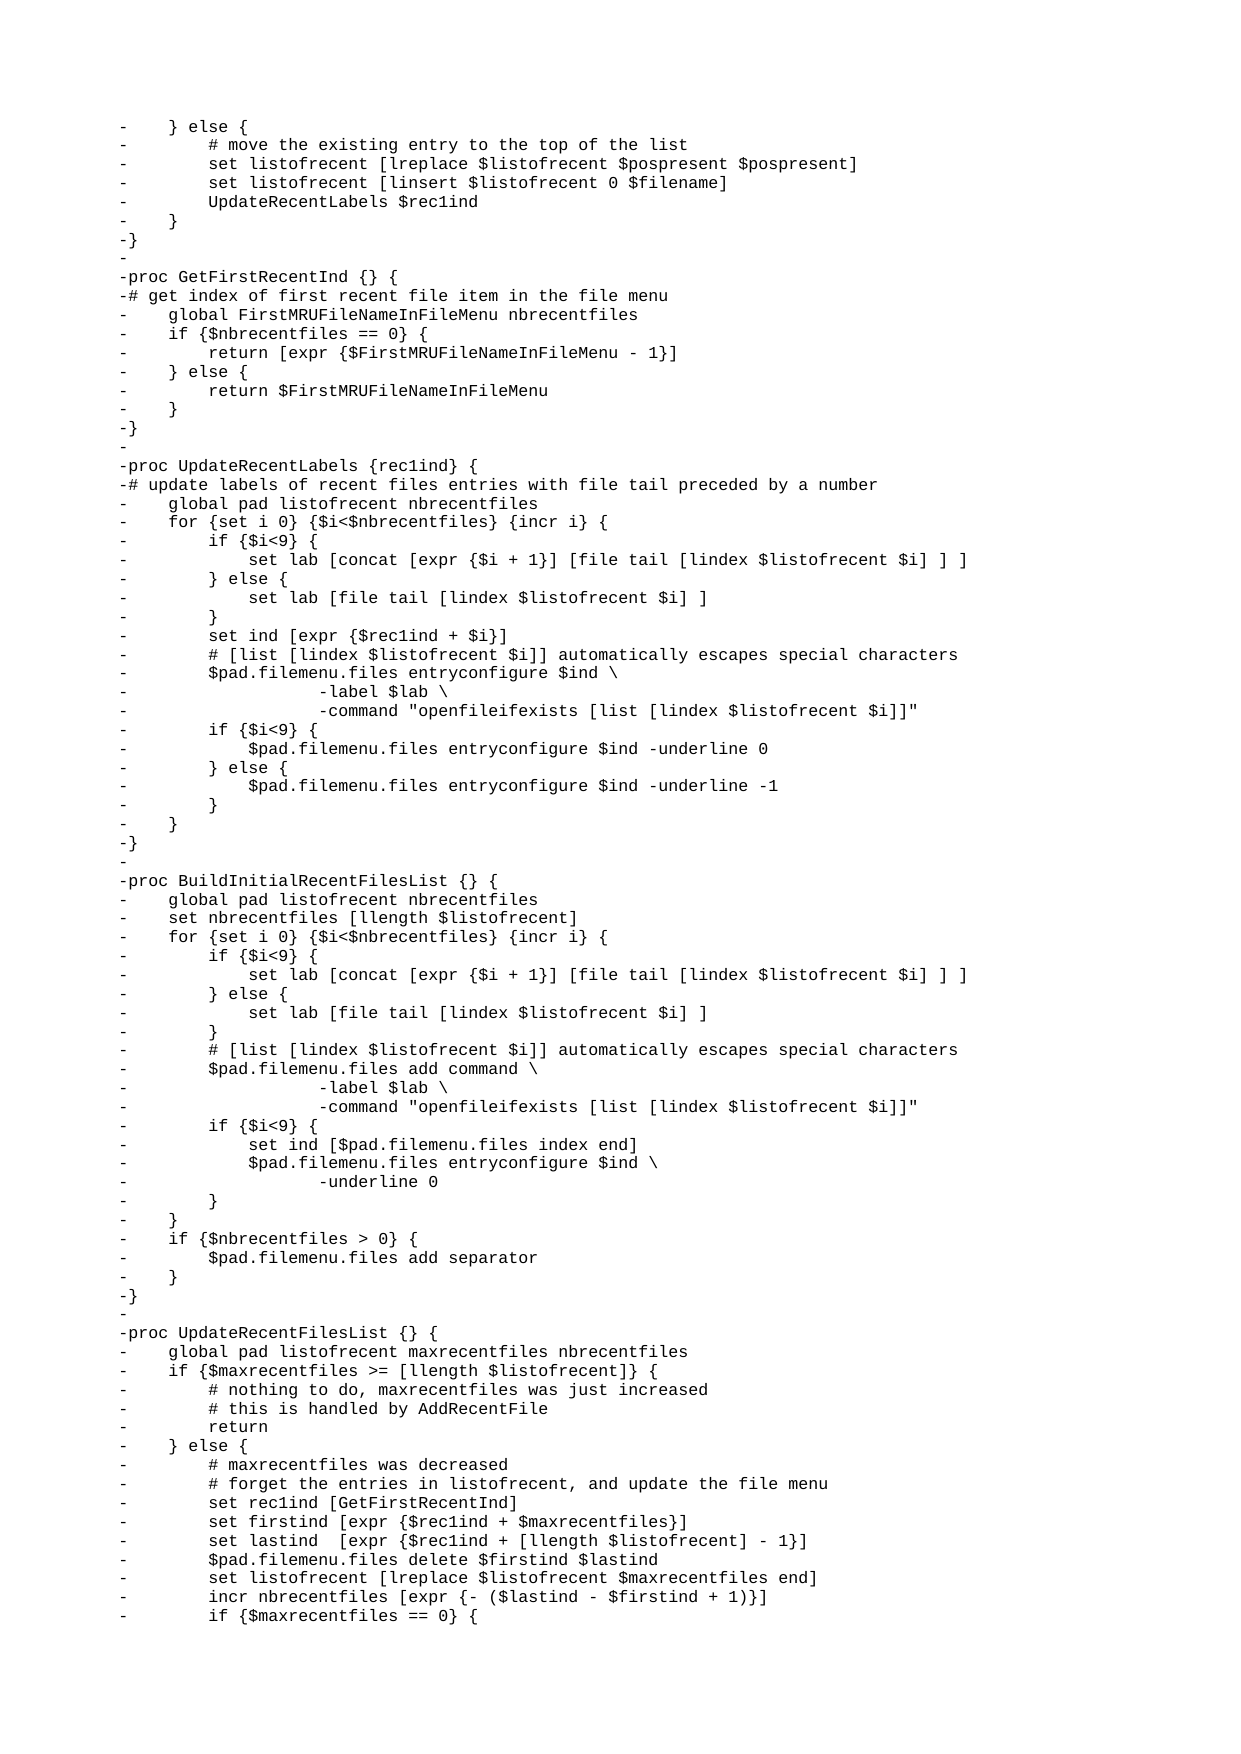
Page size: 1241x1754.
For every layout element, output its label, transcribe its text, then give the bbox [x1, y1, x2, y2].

text - } [118, 1023, 1122, 1042]
text -# update labels of recent files entries with file tail preceded by a number [118, 476, 1122, 495]
text - set listofrecent [lreplace $listofrecent $maxrecentfiles end] [118, 1570, 1122, 1589]
text - } else { [118, 363, 1122, 382]
text - # maxrecentfiles was decreased [118, 1457, 1122, 1476]
text - -label $lab \ [118, 684, 1122, 703]
text - set lab [file tail [lindex $listofrecent $i] ] [118, 1004, 1122, 1023]
text -proc UpdateRecentFilesList {} { [118, 1325, 1122, 1344]
text - # [list [lindex $listofrecent $i]] automatically escapes special characters [118, 1042, 1122, 1061]
text - return $FirstMRUFileNameInFileMenu [118, 382, 1122, 401]
text - -underline 0 [118, 1174, 1122, 1193]
text -# get index of first recent file item in the file menu [118, 288, 1122, 307]
text - global pad listofrecent maxrecentfiles nbrecentfiles [118, 1344, 1122, 1362]
text - $pad.filemenu.files add separator [118, 1249, 1122, 1268]
text - set lab [concat [expr {$i + 1}] [file tail [lindex $listofrecent $i] ] ] [118, 967, 1122, 985]
text - return [expr {$FirstMRUFileNameInFileMenu - 1}] [118, 344, 1122, 363]
text - -label $lab \ [118, 1080, 1122, 1098]
text -} [118, 231, 1122, 250]
text - } else { [118, 571, 1122, 589]
text - if {$i<9} { [118, 948, 1122, 967]
text -proc UpdateRecentLabels {rec1ind} { [118, 457, 1122, 476]
text -proc GetFirstRecentInd {} { [118, 269, 1122, 288]
text - [118, 853, 1122, 872]
text - } [118, 212, 1122, 231]
text - $pad.filemenu.files delete $firstind $lastind [118, 1551, 1122, 1570]
text - global pad listofrecent nbrecentfiles [118, 891, 1122, 910]
text - set ind [expr {$rec1ind + $i}] [118, 627, 1122, 646]
text - } else { [118, 759, 1122, 778]
text - } [118, 608, 1122, 627]
text - $pad.filemenu.files entryconfigure $ind -underline -1 [118, 778, 1122, 797]
text - if {$nbrecentfiles == 0} { [118, 326, 1122, 344]
text - set ind [$pad.filemenu.files index end] [118, 1136, 1122, 1155]
text - # this is handled by AddRecentFile [118, 1400, 1122, 1419]
text - if {$i<9} { [118, 1117, 1122, 1136]
text - if {$maxrecentfiles == 0} { [118, 1608, 1122, 1626]
text -proc BuildInitialRecentFilesList {} { [118, 872, 1122, 891]
text - set listofrecent [lreplace $listofrecent $pospresent $pospresent] [118, 156, 1122, 175]
text - if {$i<9} { [118, 721, 1122, 740]
text -} [118, 1287, 1122, 1306]
text - if {$maxrecentfiles >= [llength $listofrecent]} { [118, 1362, 1122, 1381]
text - for {set i 0} {$i<$nbrecentfiles} {incr i} { [118, 514, 1122, 533]
text - } else { [118, 985, 1122, 1004]
text - [118, 439, 1122, 457]
text - } [118, 401, 1122, 420]
text - [118, 250, 1122, 269]
text - set lastind [expr {$rec1ind + [llength $listofrecent] - 1}] [118, 1532, 1122, 1551]
text - } [118, 1212, 1122, 1231]
text - } [118, 816, 1122, 834]
text - $pad.filemenu.files entryconfigure $ind -underline 0 [118, 740, 1122, 759]
text - global pad listofrecent nbrecentfiles [118, 495, 1122, 514]
text - } else { [118, 1438, 1122, 1457]
text - # nothing to do, maxrecentfiles was just increased [118, 1381, 1122, 1400]
text - UpdateRecentLabels $rec1ind [118, 193, 1122, 212]
text - set lab [file tail [lindex $listofrecent $i] ] [118, 589, 1122, 608]
text - if {$i<9} { [118, 533, 1122, 552]
text - if {$nbrecentfiles > 0} { [118, 1231, 1122, 1249]
text - $pad.filemenu.files entryconfigure $ind \ [118, 1155, 1122, 1174]
text - set nbrecentfiles [llength $listofrecent] [118, 910, 1122, 929]
text - # [list [lindex $listofrecent $i]] automatically escapes special characters [118, 646, 1122, 665]
text - set lab [concat [expr {$i + 1}] [file tail [lindex $listofrecent $i] ] ] [118, 552, 1122, 571]
text - # move the existing entry to the top of the list [118, 137, 1122, 156]
text -} [118, 834, 1122, 853]
text - -command "openfileifexists [list [lindex $listofrecent $i]]" [118, 1098, 1122, 1117]
text -} [118, 420, 1122, 439]
text - } [118, 797, 1122, 816]
text - } else { [118, 118, 1122, 137]
text - -command "openfileifexists [list [lindex $listofrecent $i]]" [118, 703, 1122, 721]
text - set rec1ind [GetFirstRecentInd] [118, 1494, 1122, 1513]
text - set firstind [expr {$rec1ind + $maxrecentfiles}] [118, 1513, 1122, 1532]
text - incr nbrecentfiles [expr {- ($lastind - $firstind + 1)}] [118, 1589, 1122, 1608]
text - } [118, 1268, 1122, 1287]
text - # forget the entries in listofrecent, and update the file menu [118, 1476, 1122, 1494]
text - [118, 1306, 1122, 1325]
text - } [118, 1193, 1122, 1212]
text - for {set i 0} {$i<$nbrecentfiles} {incr i} { [118, 929, 1122, 948]
text - $pad.filemenu.files add command \ [118, 1061, 1122, 1080]
text - set listofrecent [linsert $listofrecent 0 $filename] [118, 175, 1122, 193]
text - global FirstMRUFileNameInFileMenu nbrecentfiles [118, 307, 1122, 326]
text - return [118, 1419, 1122, 1438]
text - $pad.filemenu.files entryconfigure $ind \ [118, 665, 1122, 684]
